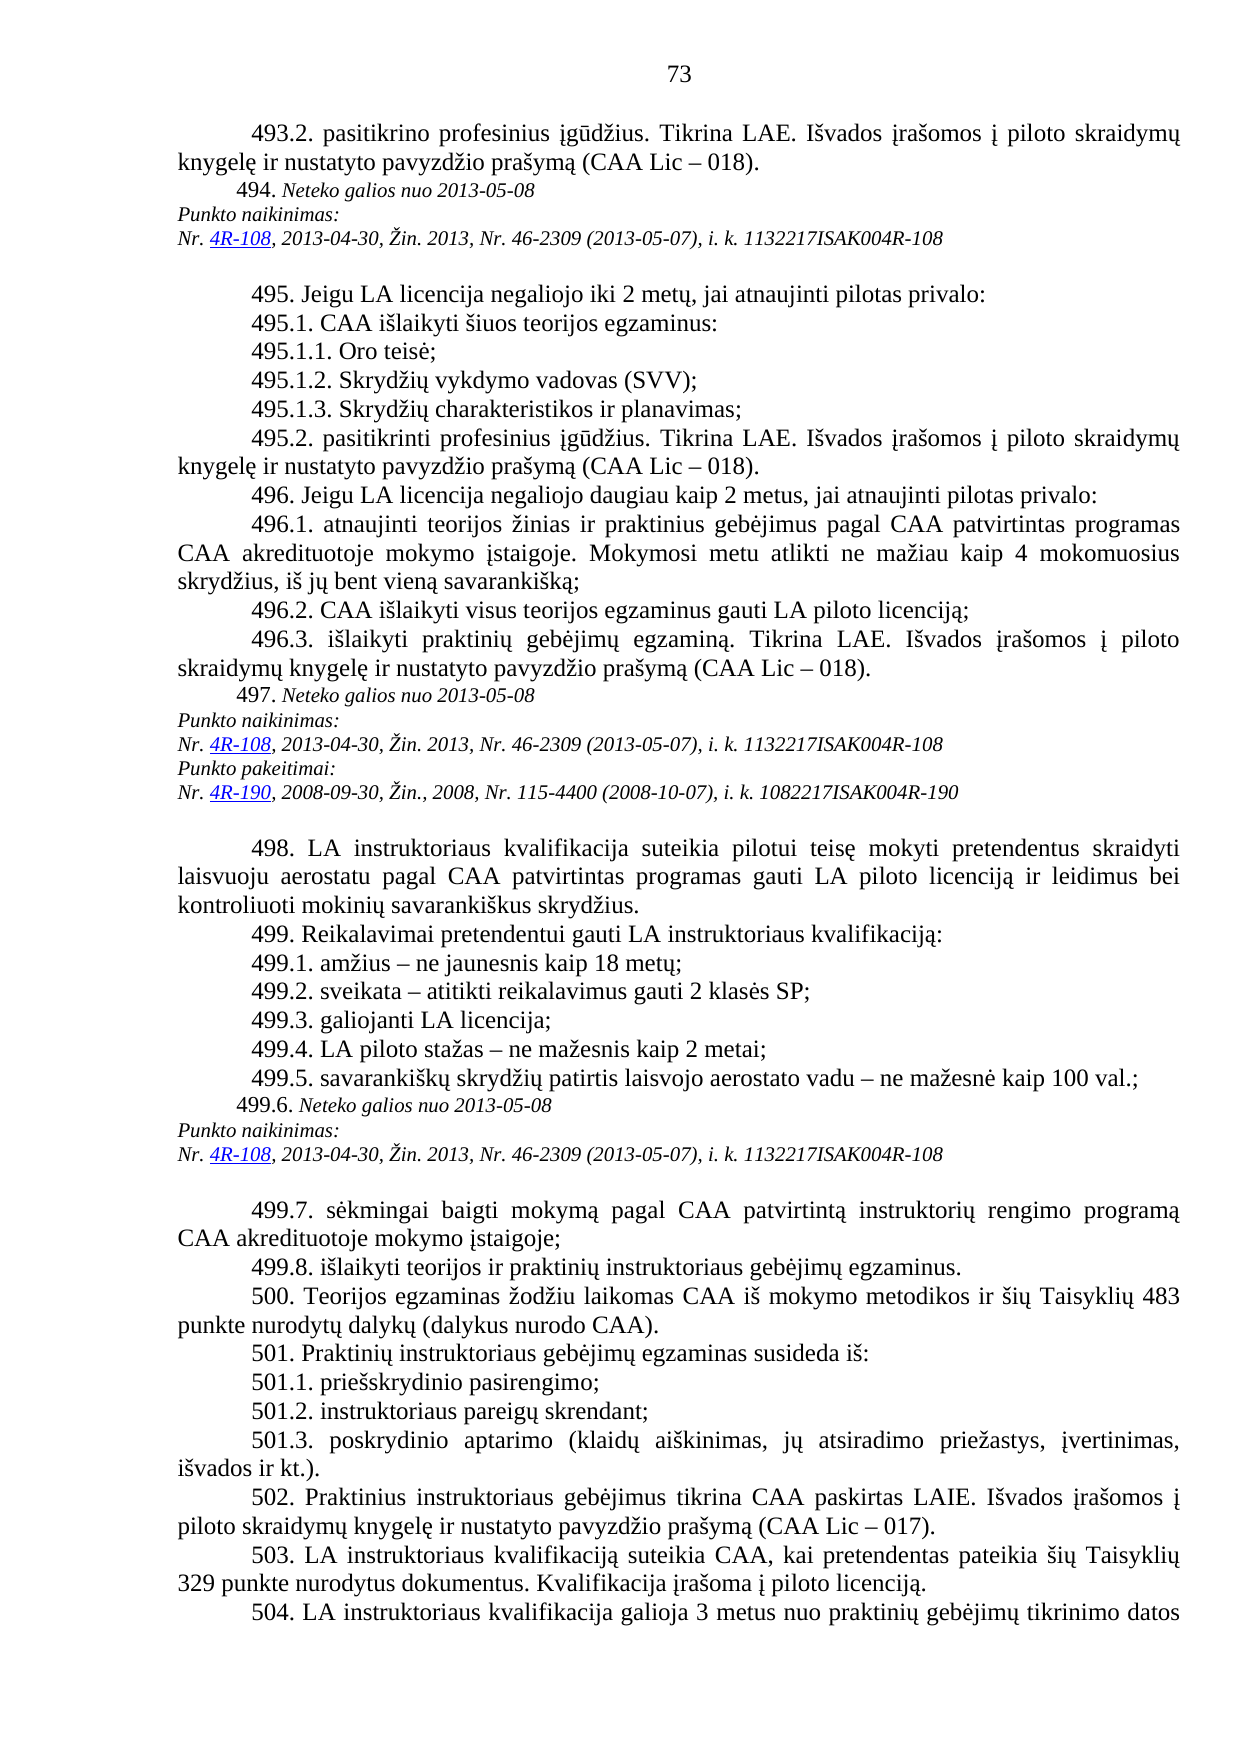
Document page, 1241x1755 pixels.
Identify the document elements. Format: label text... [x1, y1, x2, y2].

text 497. Neteko galios nuo 2013-05-08 [177, 681, 1181, 708]
text 504. LA instruktoriaus kvalifikacija galioja 3 metus nuo praktinių gebėjimų tikrinimo datos [177, 1597, 1181, 1626]
text 496. Jeigu LA licencija negaliojo daugiau kaip 2 metus, jai atnaujinti pilotas privalo: [177, 480, 1181, 509]
text 501.2. instruktoriaus pareigų skrendant; [177, 1396, 1181, 1425]
text 499.3. galiojanti LA licencija; [177, 1005, 1181, 1034]
text Nr. 4R-190, 2008-09-30, Žin., 2008, Nr. 115-4400 (2008-10-07), i. k. 1082217ISAK004R-190 [177, 780, 1181, 804]
text 499.1. amžius – ne jaunesnis kaip 18 metų; [177, 948, 1181, 976]
text Punkto naikinimas: [177, 202, 1181, 226]
text 501.3. poskrydinio aptarimo (klaidų aiškinimas, jų atsiradimo priežastys, įvertinimas, išvados ir kt.). [177, 1425, 1181, 1482]
text 501.1. priešskrydinio pasirengimo; [177, 1367, 1181, 1396]
text 499.6. Neteko galios nuo 2013-05-08 [177, 1091, 1181, 1118]
text 495.2. pasitikrinti profesinius įgūdžius. Tikrina LAE. Išvados įrašomos į piloto skraidymų knygelę ir nustatyto pavyzdžio prašymą (CAA Lic – 018). [177, 423, 1181, 480]
text 501. Praktinių instruktoriaus gebėjimų egzaminas susideda iš: [177, 1338, 1181, 1367]
text 498. LA instruktoriaus kvalifikacija suteikia pilotui teisę mokyti pretendentus skraidyti laisvuoju aerostatu pagal CAA patvirtintas programas gauti LA piloto licenciją ir leidimus bei kontroliuoti mokinių savarankiškus skrydžius. [177, 833, 1181, 919]
text Punkto pakeitimai: [177, 756, 1181, 780]
text 503. LA instruktoriaus kvalifikaciją suteikia CAA, kai pretendentas pateikia šių Taisyklių 329 punkte nurodytus dokumentus. Kvalifikacija įrašoma į piloto licenciją. [177, 1540, 1181, 1597]
text 502. Praktinius instruktoriaus gebėjimus tikrina CAA paskirtas LAIE. Išvados įrašomos į piloto skraidymų knygelę ir nustatyto pavyzdžio prašymą (CAA Lic – 017). [177, 1482, 1181, 1540]
text 500. Teorijos egzaminas žodžiu laikomas CAA iš mokymo metodikos ir šių Taisyklių 483 punkte nurodytų dalykų (dalykus nurodo CAA). [177, 1281, 1181, 1338]
text 499. Reikalavimai pretendentui gauti LA instruktoriaus kvalifikaciją: [177, 919, 1181, 948]
text 496.1. atnaujinti teorijos žinias ir praktinius gebėjimus pagal CAA patvirtintas programas CAA akredituotoje mokymo įstaigoje. Mokymosi metu atlikti ne mažiau kaip 4 mokomuosius skrydžius, iš jų bent vieną savarankišką; [177, 509, 1181, 595]
text 499.5. savarankiškų skrydžių patirtis laisvojo aerostato vadu – ne mažesnė kaip 100 val.; [177, 1063, 1181, 1091]
text Nr. 4R-108, 2013-04-30, Žin. 2013, Nr. 46-2309 (2013-05-07), i. k. 1132217ISAK004R-108 [177, 1142, 1181, 1166]
text 495.1.1. Oro teisė; [177, 336, 1181, 365]
text 495. Jeigu LA licencija negaliojo iki 2 metų, jai atnaujinti pilotas privalo: [177, 279, 1181, 308]
text 495.1. CAA išlaikyti šiuos teorijos egzaminus: [177, 308, 1181, 336]
text 494. Neteko galios nuo 2013-05-08 [177, 176, 1181, 202]
text Punkto naikinimas: [177, 1118, 1181, 1142]
text 499.7. sėkmingai baigti mokymą pagal CAA patvirtintą instruktorių rengimo programą CAA akredituotoje mokymo įstaigoje; [177, 1195, 1181, 1252]
text Nr. 4R-108, 2013-04-30, Žin. 2013, Nr. 46-2309 (2013-05-07), i. k. 1132217ISAK004R-108 [177, 732, 1181, 756]
text 499.8. išlaikyti teorijos ir praktinių instruktoriaus gebėjimų egzaminus. [177, 1252, 1181, 1281]
text Punkto naikinimas: [177, 708, 1181, 732]
text 493.2. pasitikrino profesinius įgūdžius. Tikrina LAE. Išvados įrašomos į piloto skraidymų knygelę ir nustatyto pavyzdžio prašymą (CAA Lic – 018). [177, 118, 1181, 176]
text 496.3. išlaikyti praktinių gebėjimų egzaminą. Tikrina LAE. Išvados įrašomos į piloto skraidymų knygelę ir nustatyto pavyzdžio prašymą (CAA Lic – 018). [177, 624, 1181, 681]
text 496.2. CAA išlaikyti visus teorijos egzaminus gauti LA piloto licenciją; [177, 595, 1181, 624]
text 499.2. sveikata – atitikti reikalavimus gauti 2 klasės SP; [177, 976, 1181, 1005]
text 499.4. LA piloto stažas – ne mažesnis kaip 2 metai; [177, 1034, 1181, 1063]
text Nr. 4R-108, 2013-04-30, Žin. 2013, Nr. 46-2309 (2013-05-07), i. k. 1132217ISAK004R-108 [177, 226, 1181, 250]
text 495.1.3. Skrydžių charakteristikos ir planavimas; [177, 394, 1181, 423]
text 495.1.2. Skrydžių vykdymo vadovas (SVV); [177, 365, 1181, 394]
